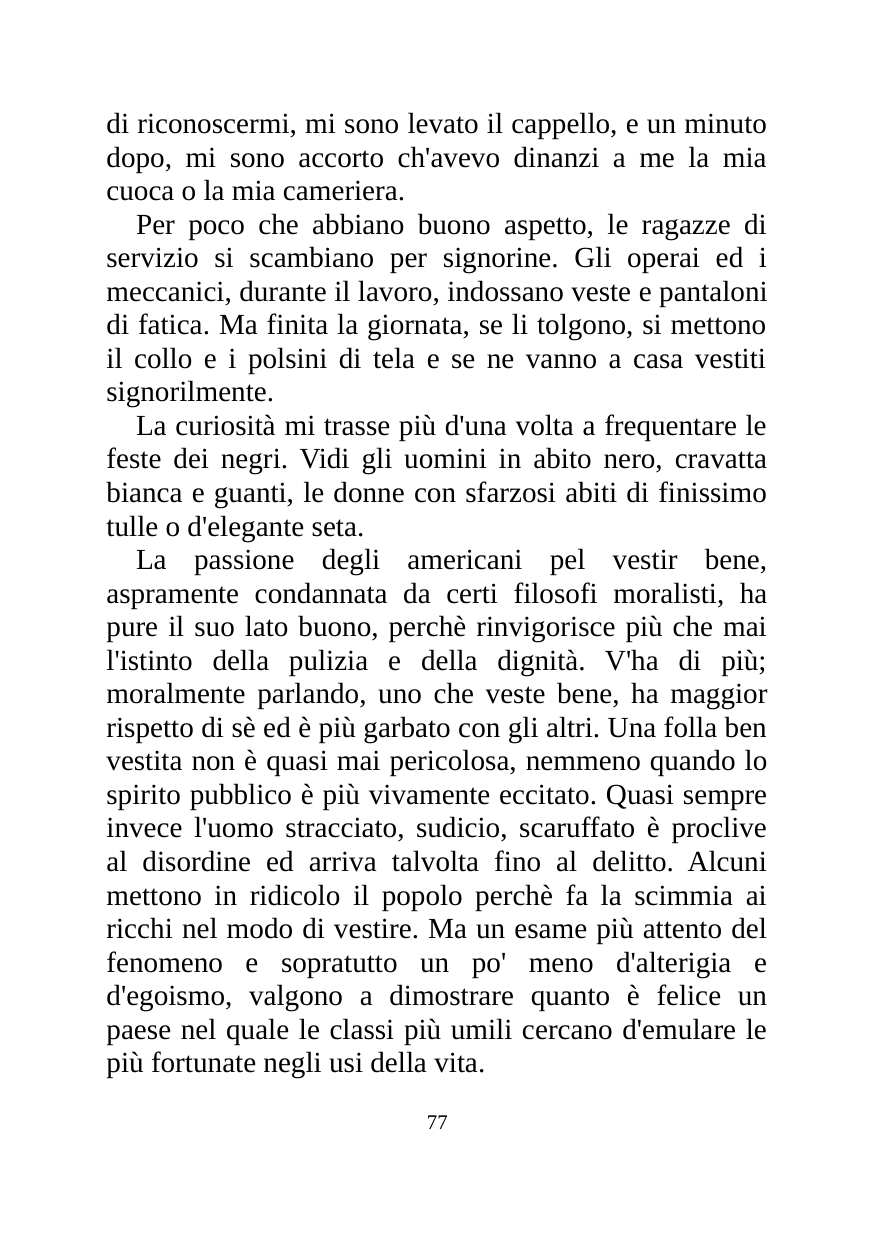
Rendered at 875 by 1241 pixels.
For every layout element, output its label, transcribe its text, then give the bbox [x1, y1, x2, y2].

text di riconoscermi, mi sono levato il cappello, e un minuto dopo, mi sono accorto ch'avevo dinanzi a me la mia cuoca o la mia cameriera. [106, 106, 768, 207]
text La passione degli americani pel vestir bene, aspramente condannata da certi filosofi moralisti, ha pure il suo lato buono, perchè rinvigorisce più che mai l'istinto della pulizia e della dignità. V'ha di più; moralmente parlando, uno che veste bene, ha maggior rispetto di sè ed è più garbato con gli altri. Una folla ben vestita non è quasi mai pericolosa, nemmeno quando lo spirito pubblico è più vivamente eccitato. Quasi sempre invece l'uomo stracciato, sudicio, scaruffato è proclive al disordine ed arriva talvolta fino al delitto. Alcuni mettono in ridicolo il popolo perchè fa la scimmia ai ricchi nel modo di vestire. Ma un esame più attento del fenomeno e sopratutto un po' meno d'alterigia e d'egoismo, valgono a dimostrare quanto è felice un paese nel quale le classi più umili cercano d'emulare le più fortunate negli usi della vita. [106, 542, 768, 1079]
text La curiosità mi trasse più d'una volta a frequentare le feste dei negri. Vidi gli uomini in abito nero, cravatta bianca e guanti, le donne con sfarzosi abiti di finissimo tulle o d'elegante seta. [106, 408, 768, 542]
text Per poco che abbiano buono aspetto, le ragazze di servizio si scambiano per signorine. Gli operai ed i meccanici, durante il lavoro, indossano veste e pantaloni di fatica. Ma finita la giornata, se li tolgono, si mettono il collo e i polsini di tela e se ne vanno a casa vestiti signorilmente. [106, 207, 768, 408]
